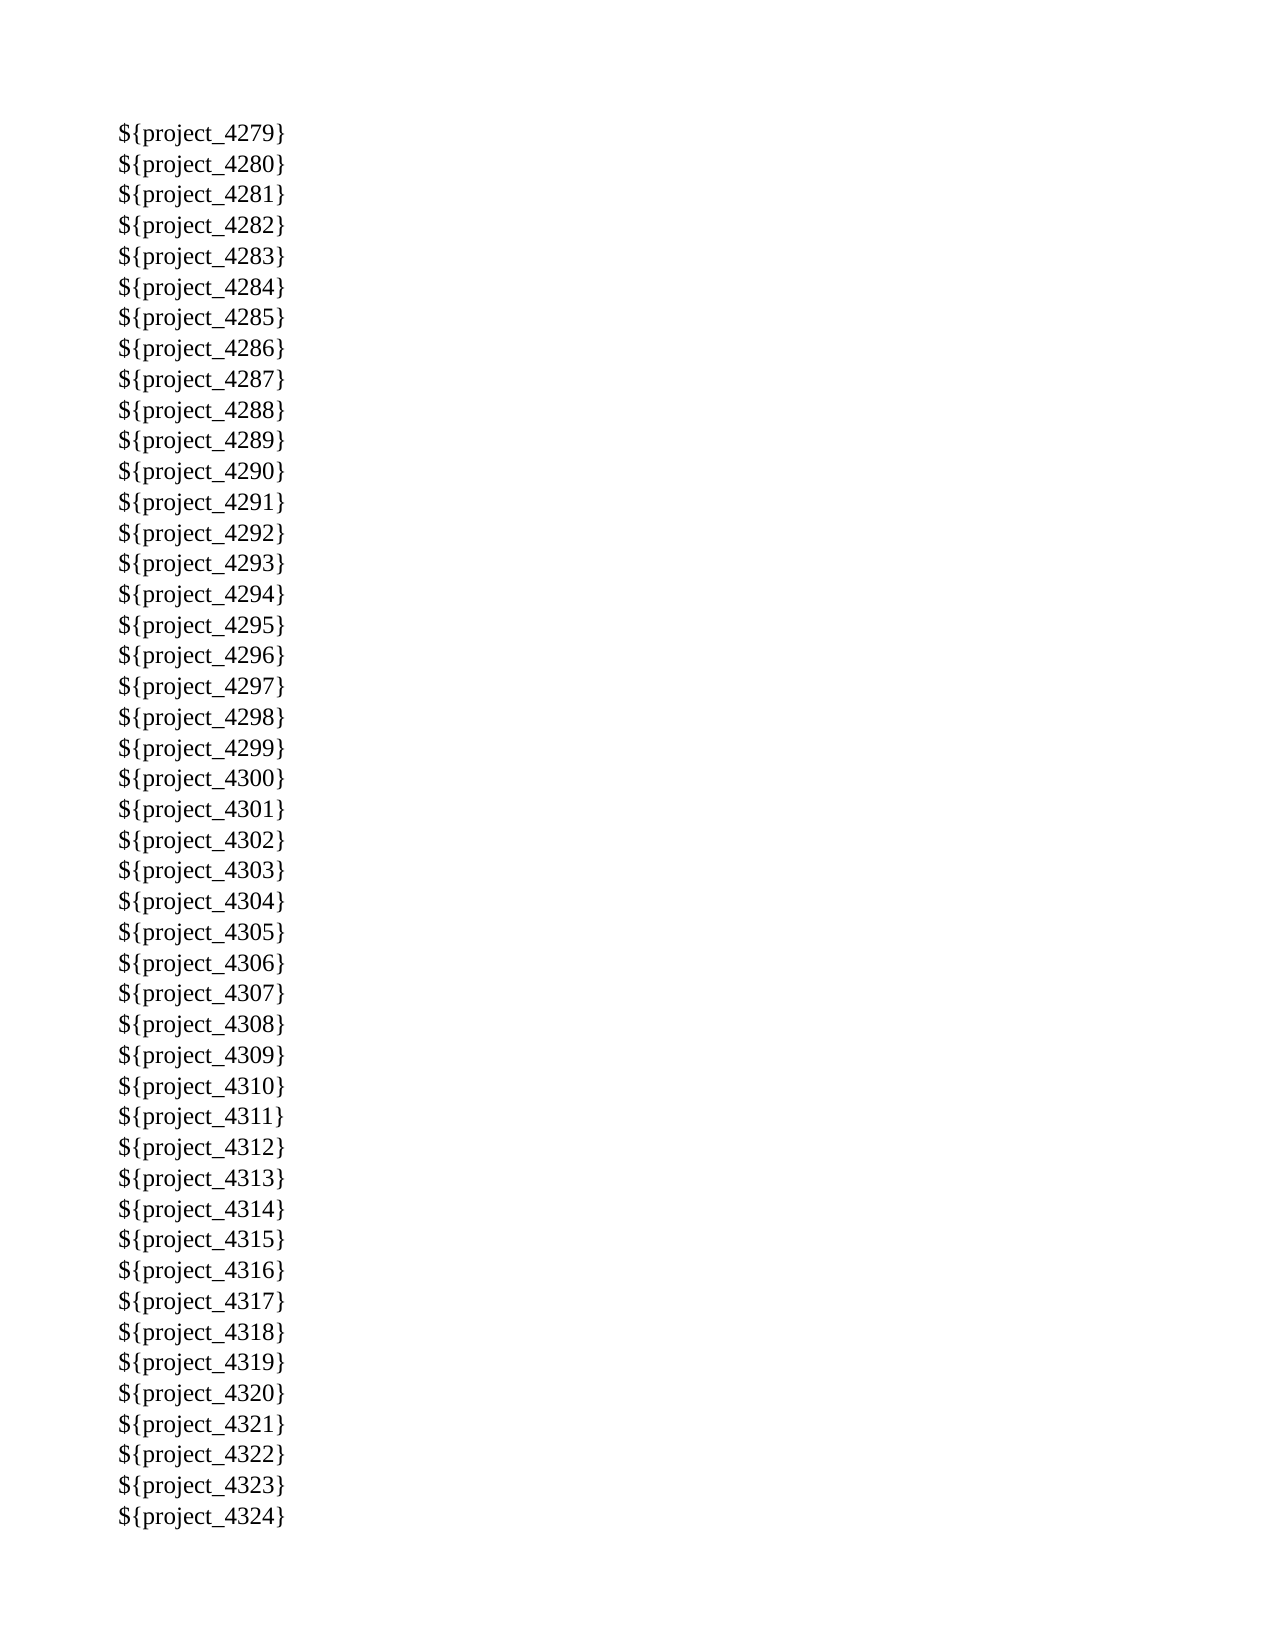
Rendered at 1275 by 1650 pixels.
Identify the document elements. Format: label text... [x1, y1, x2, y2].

text ${project_4289} [118, 425, 1157, 454]
text ${project_4317} [118, 1286, 1157, 1314]
text ${project_4316} [118, 1255, 1157, 1284]
text ${project_4311} [118, 1101, 1157, 1130]
text ${project_4320} [118, 1378, 1157, 1407]
text ${project_4287} [118, 364, 1157, 393]
text ${project_4292} [118, 518, 1157, 546]
text ${project_4312} [118, 1132, 1157, 1161]
text ${project_4283} [118, 241, 1157, 270]
text ${project_4299} [118, 733, 1157, 761]
text ${project_4293} [118, 548, 1157, 577]
text ${project_4324} [118, 1501, 1157, 1530]
text ${project_4302} [118, 825, 1157, 854]
text ${project_4315} [118, 1224, 1157, 1253]
text ${project_4291} [118, 487, 1157, 516]
text ${project_4298} [118, 702, 1157, 731]
text ${project_4300} [118, 763, 1157, 792]
text ${project_4284} [118, 272, 1157, 301]
text ${project_4313} [118, 1163, 1157, 1192]
text ${project_4319} [118, 1347, 1157, 1376]
text ${project_4285} [118, 302, 1157, 331]
text ${project_4290} [118, 456, 1157, 485]
text ${project_4280} [118, 149, 1157, 178]
text ${project_4306} [118, 948, 1157, 977]
text ${project_4321} [118, 1409, 1157, 1437]
text ${project_4303} [118, 856, 1157, 884]
text ${project_4305} [118, 917, 1157, 946]
text ${project_4314} [118, 1194, 1157, 1222]
text ${project_4308} [118, 1009, 1157, 1038]
text ${project_4310} [118, 1071, 1157, 1099]
text ${project_4304} [118, 886, 1157, 915]
text ${project_4301} [118, 794, 1157, 823]
text ${project_4288} [118, 395, 1157, 423]
text ${project_4282} [118, 210, 1157, 239]
text ${project_4296} [118, 641, 1157, 669]
text ${project_4309} [118, 1040, 1157, 1069]
text ${project_4307} [118, 978, 1157, 1007]
text ${project_4318} [118, 1317, 1157, 1345]
text ${project_4286} [118, 333, 1157, 362]
text ${project_4297} [118, 671, 1157, 700]
text ${project_4281} [118, 179, 1157, 208]
text ${project_4279} [118, 118, 1157, 147]
text ${project_4295} [118, 610, 1157, 638]
text ${project_4323} [118, 1470, 1157, 1499]
text ${project_4294} [118, 579, 1157, 608]
text ${project_4322} [118, 1439, 1157, 1468]
